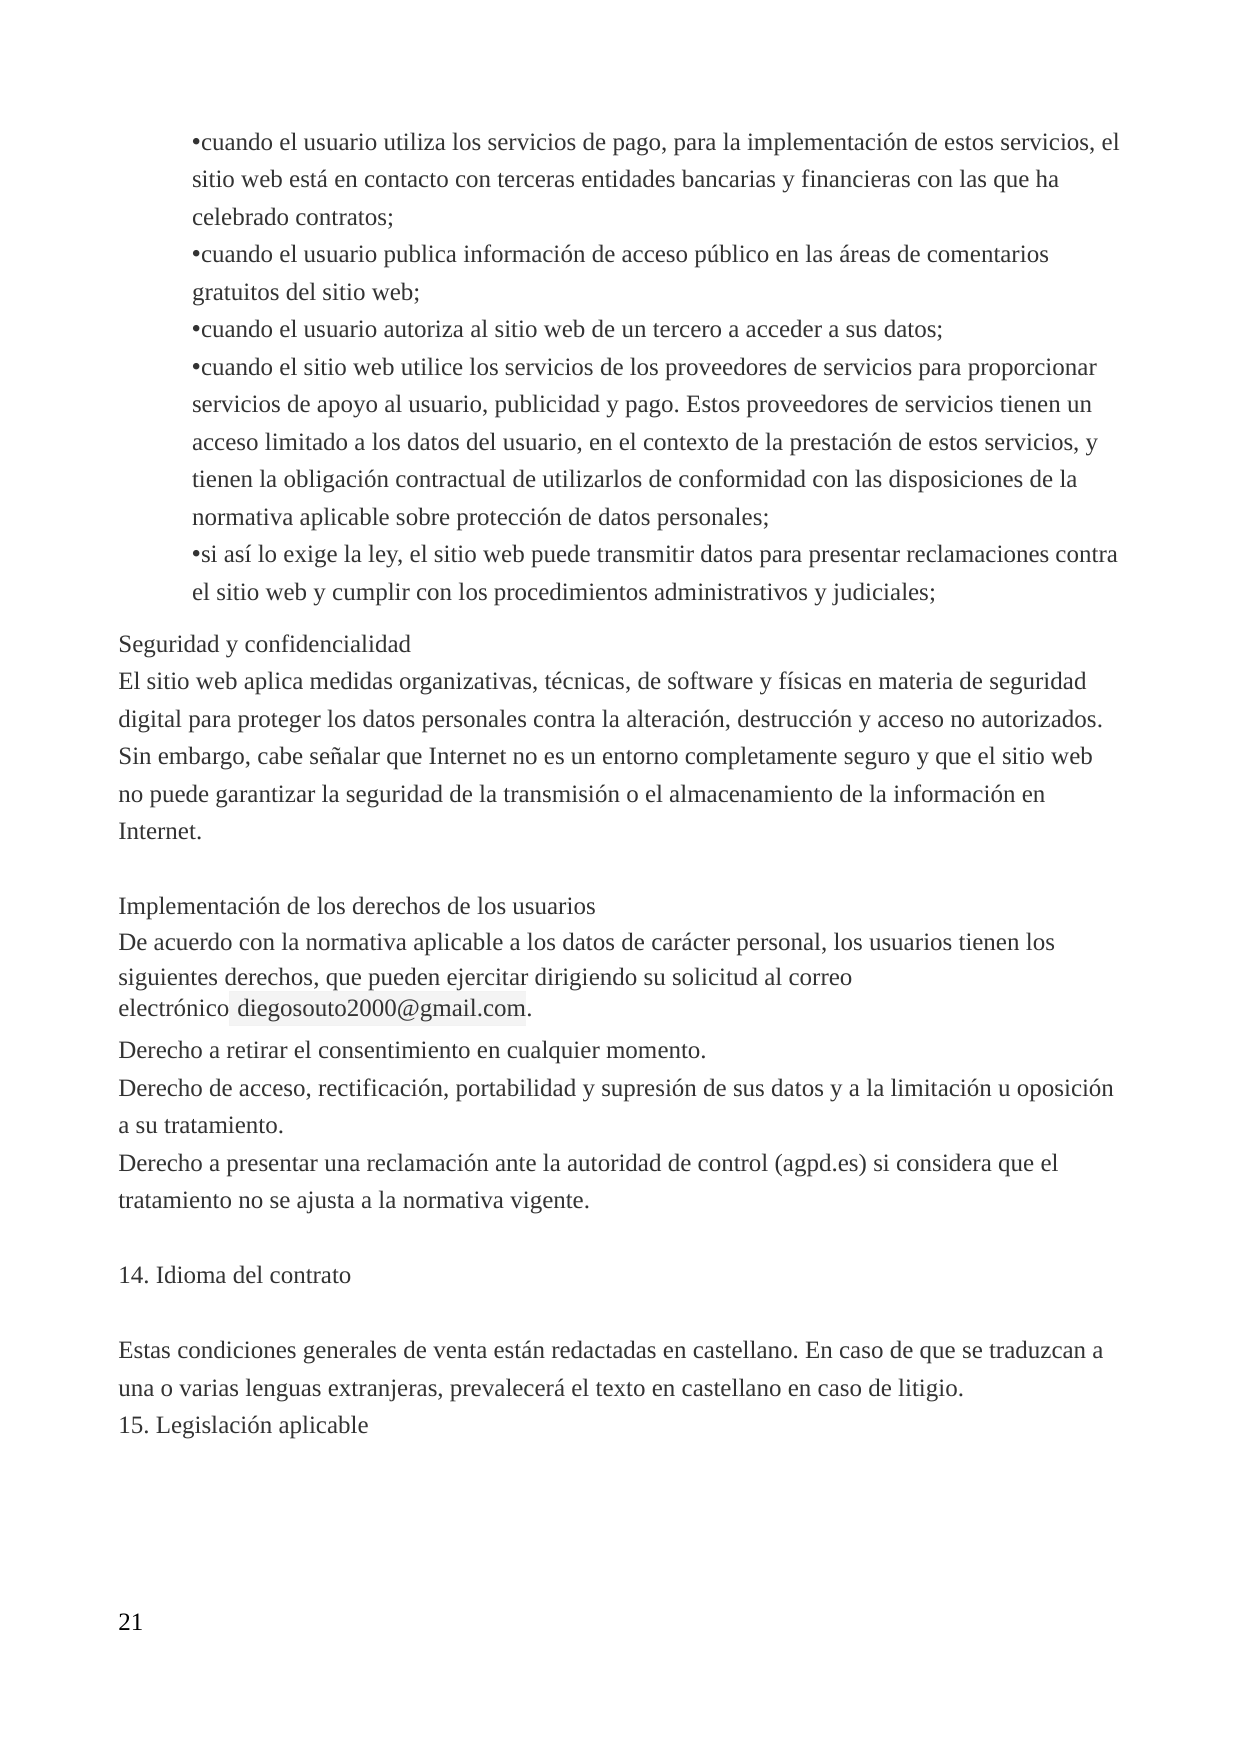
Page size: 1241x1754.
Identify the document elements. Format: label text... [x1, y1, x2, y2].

list cuando el usuario autoriza al sitio web de un tercero a acceder a sus datos; [118, 306, 1122, 343]
list cuando el usuario utiliza los servicios de pago, para la implementación de estos servicios, el sitio web está en contacto con terceras entidades bancarias y financieras con las que ha celebrado contratos; [118, 118, 1122, 231]
list si así lo exige la ley, el sitio web puede transmitir datos para presentar reclamaciones contra el sitio web y cumplir con los procedimientos administrativos y judiciales; [118, 531, 1122, 606]
text 15. Legislación aplicable [118, 1402, 1122, 1439]
list cuando el usuario publica información de acceso público en las áreas de comentarios gratuitos del sitio web; [118, 231, 1122, 306]
text Seguridad y confidencialidad [118, 620, 1122, 658]
text Derecho a retirar el consentimiento en cualquier momento. Derecho de acceso, rectificación, portabilidad y supresión de sus datos y a la limitación u oposición a su tratamiento. Derecho a presentar una reclamación ante la autoridad de control (agpd.es) si considera que el tratamiento no se ajusta a la normativa vigente. [118, 1027, 1122, 1214]
text Implementación de los derechos de los usuarios [118, 845, 1122, 920]
text 14. Idioma del contrato [118, 1252, 1122, 1289]
text De acuerdo con la normativa aplicable a los datos de carácter personal, los usuarios tienen los siguientes derechos, que pueden ejercitar dirigiendo su solicitud al correo electrónicodiegosouto2000@gmail.com. [118, 922, 1122, 1025]
text El sitio web aplica medidas organizativas, técnicas, de software y físicas en materia de seguridad digital para proteger los datos personales contra la alteración, destrucción y acceso no autorizados. Sin embargo, cabe señalar que Internet no es un entorno completamente seguro y que el sitio web no puede garantizar la seguridad de la transmisión o el almacenamiento de la información en Internet. [118, 658, 1122, 845]
list cuando el sitio web utilice los servicios de los proveedores de servicios para proporcionar servicios de apoyo al usuario, publicidad y pago. Estos proveedores de servicios tienen un acceso limitado a los datos del usuario, en el contexto de la prestación de estos servicios, y tienen la obligación contractual de utilizarlos de conformidad con las disposiciones de la normativa aplicable sobre protección de datos personales; [118, 343, 1122, 531]
text Estas condiciones generales de venta están redactadas en castellano. En caso de que se traduzcan a una o varias lenguas extranjeras, prevalecerá el texto en castellano en caso de litigio. [118, 1327, 1122, 1402]
